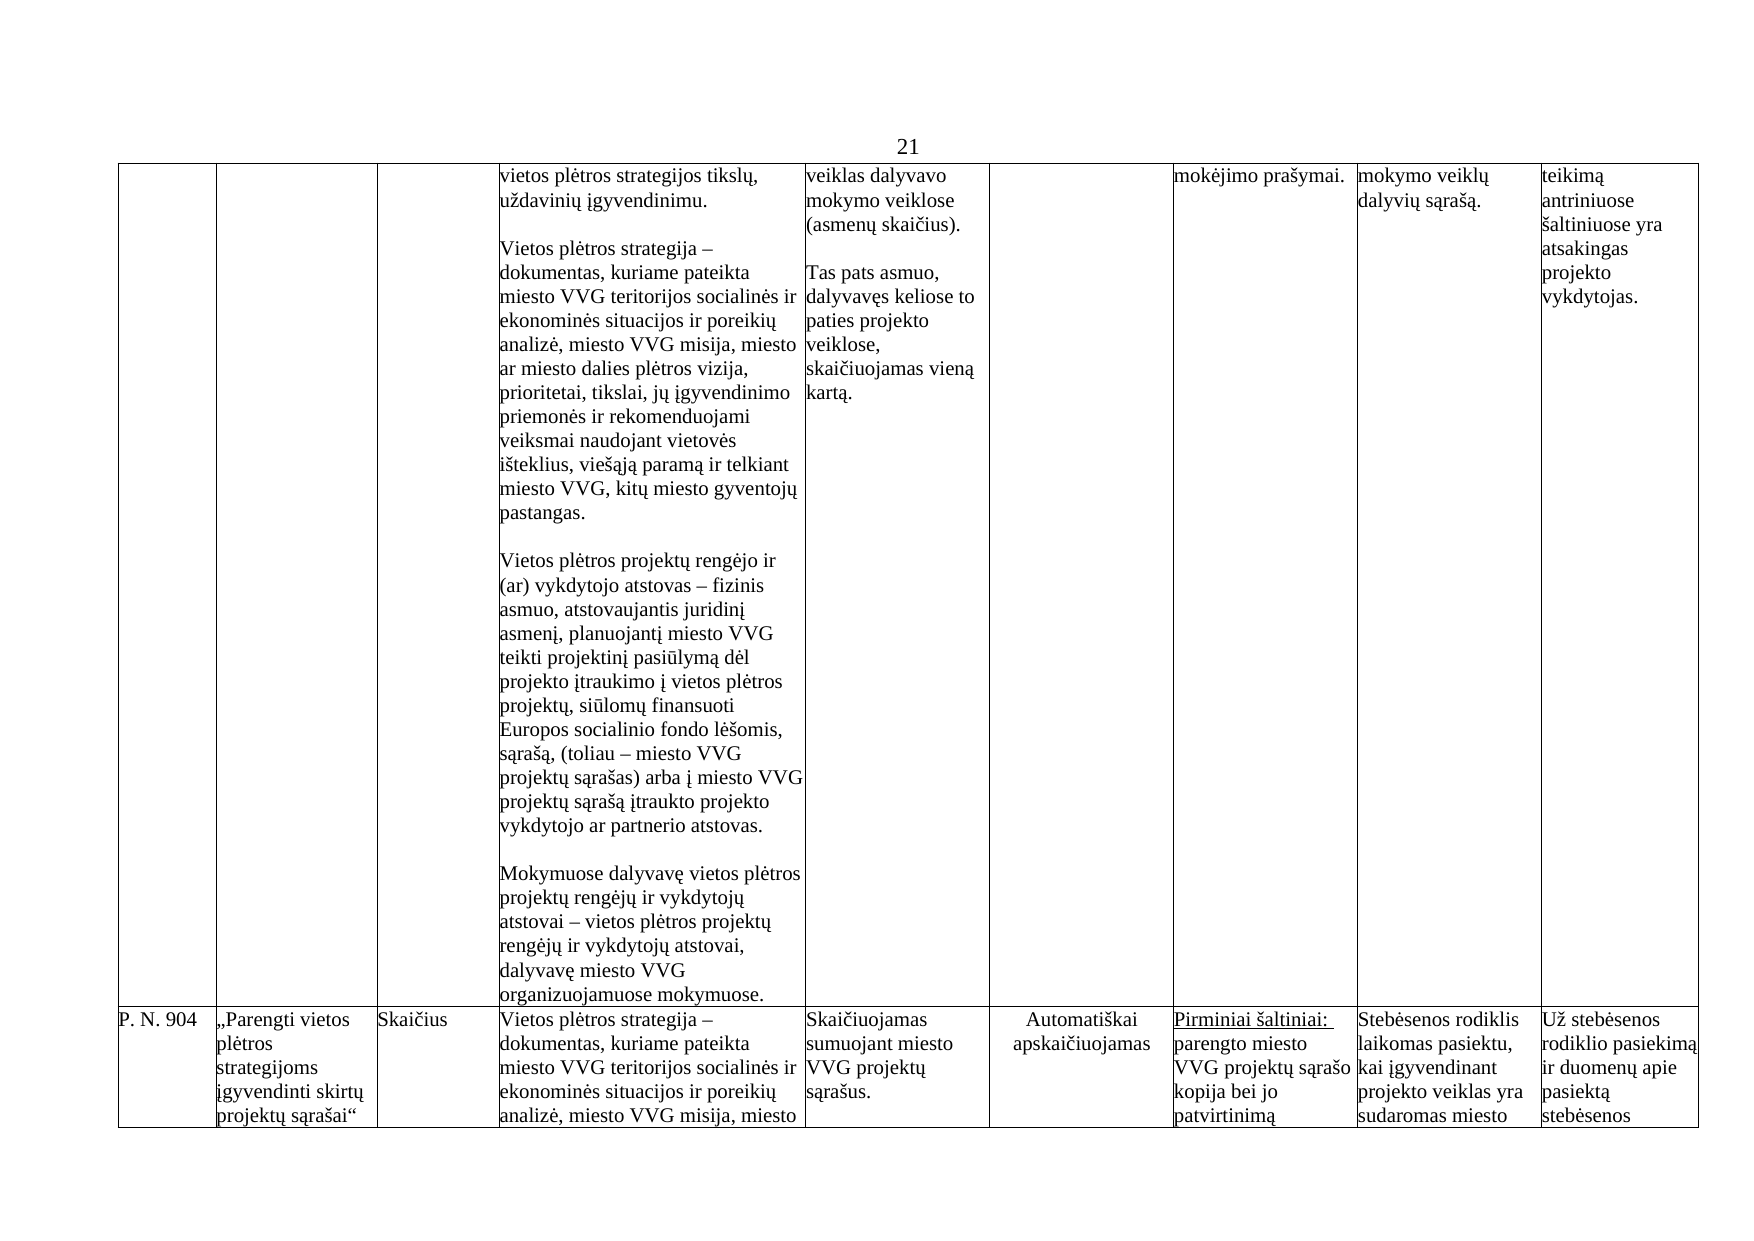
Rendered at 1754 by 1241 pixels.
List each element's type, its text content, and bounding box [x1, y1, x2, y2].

table_cell vietos plėtros strategijos tikslų, uždavinių įgyvendinimu. Vietos plėtros strategija – dokumentas, kuriame pateikta miesto VVG teritorijos socialinės ir ekonominės situacijos ir poreikių analizė, miesto VVG misija, miesto ar miesto dalies plėtros vizija, prioritetai, tikslai, jų įgyvendinimo priemonės ir rekomenduojami veiksmai naudojant vietovės išteklius, viešąją paramą ir telkiant miesto VVG, kitų miesto gyventojų pastangas. Vietos plėtros projektų rengėjo ir (ar) vykdytojo atstovas – fizinis asmuo, atstovaujantis juridinį asmenį, planuojantį miesto VVG teikti projektinį pasiūlymą dėl projekto įtraukimo į vietos plėtros projektų, siūlomų finansuoti Europos socialinio fondo lėšomis, sąrašą, (toliau – miesto VVG projektų sąrašas) arba į miesto VVG projektų sąrašą įtraukto projekto vykdytojo ar partnerio atstovas. Mokymuose dalyvavę vietos plėtros projektų rengėjų ir vykdytojų atstovai – vietos plėtros projektų rengėjų ir vykdytojų atstovai, dalyvavę miesto VVG organizuojamuose mokymuose. [500, 164, 805, 1006]
table_cell [217, 164, 377, 1006]
table_cell [378, 164, 499, 1006]
table_cell Skaičius [378, 1007, 499, 1127]
table_cell [990, 164, 1173, 1006]
table_cell Pirminiai šaltiniai: parengto miesto VVG projektų sąrašo kopija bei jo patvirtinimą [1174, 1007, 1357, 1127]
table_cell P. N. 904 [119, 1007, 216, 1127]
table_cell mokymo veiklų dalyvių sąrašą. [1358, 164, 1541, 1006]
table_cell Už stebėsenos rodiklio pasiekimą ir duomenų apie pasiektą stebėsenos [1542, 1007, 1698, 1127]
table_cell teikimą antriniuose šaltiniuose yra atsakingas projekto vykdytojas. [1542, 164, 1698, 1006]
table_cell mokėjimo prašymai. [1174, 164, 1357, 1006]
table_cell „Parengti vietos plėtros strategijoms įgyvendinti skirtų projektų sąrašai“ [217, 1007, 377, 1127]
table_cell Skaičiuojamas sumuojant miesto VVG projektų sąrašus. [806, 1007, 989, 1127]
table_cell Stebėsenos rodiklis laikomas pasiektu, kai įgyvendinant projekto veiklas yra sudaromas miesto [1358, 1007, 1541, 1127]
table_cell veiklas dalyvavo mokymo veiklose (asmenų skaičius). Tas pats asmuo, dalyvavęs keliose to paties projekto veiklose, skaičiuojamas vieną kartą. [806, 164, 989, 1006]
table_cell Automatiškai apskaičiuojamas [990, 1007, 1173, 1127]
table_cell [119, 164, 216, 1006]
table_cell Vietos plėtros strategija – dokumentas, kuriame pateikta miesto VVG teritorijos socialinės ir ekonominės situacijos ir poreikių analizė, miesto VVG misija, miesto [500, 1007, 805, 1127]
